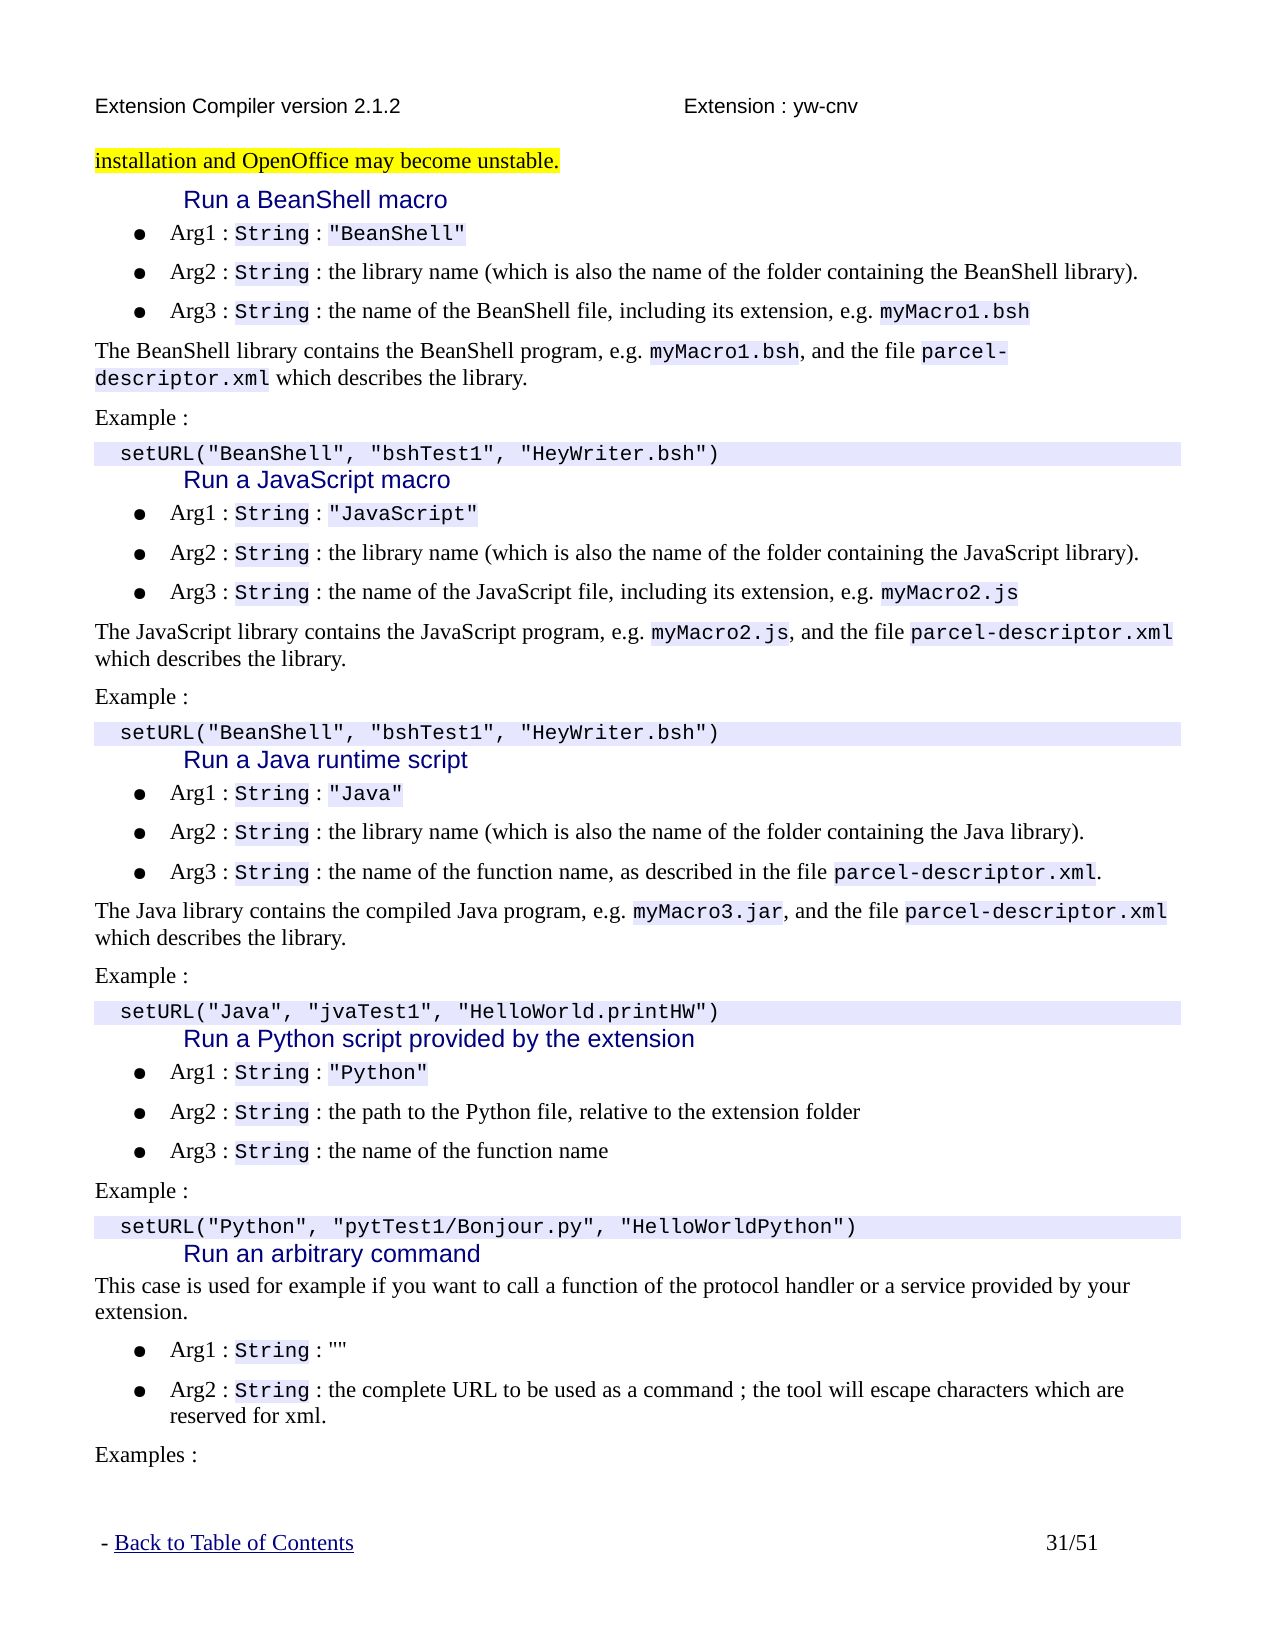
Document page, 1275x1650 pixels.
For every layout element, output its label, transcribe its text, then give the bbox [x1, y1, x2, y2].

text setURL("BeanShell", "bshTest1", "HeyWriter.bsh") [94, 722, 1181, 746]
list Arg2 : String : the complete URL to be used as a command ; the tool will escape characters which are reserved for xml. [132, 1376, 1181, 1429]
text The Java library contains the compiled Java program, e.g. myMacro3.jar, and the file parcel-descriptor.xml which describes the library. [94, 898, 1181, 951]
list Arg3 : String : the name of the BeanShell file, including its extension, e.g. myMacro1.bsh [132, 298, 1181, 325]
text Example : [94, 963, 1181, 989]
text setURL("Python", "pytTest1/Bonjour.py", "HelloWorldPython") [94, 1216, 1181, 1239]
text This case is used for example if you want to call a function of the protocol handler or a service provided by your extension. [94, 1273, 1181, 1324]
subtitle Run a BeanShell macro [183, 186, 1181, 213]
list Arg1 : String : "JavaScript" [132, 500, 1181, 527]
subtitle Run a Java runtime script [183, 746, 1181, 774]
list Arg1 : String : "BeanShell" [132, 219, 1181, 246]
list Arg3 : String : the name of the function name [132, 1138, 1181, 1165]
text Example : [94, 1177, 1181, 1203]
text Example : [94, 684, 1181, 709]
list Arg3 : String : the name of the JavaScript file, including its extension, e.g. myMacro2.js [132, 579, 1181, 606]
list Arg1 : String : "Python" [132, 1059, 1181, 1086]
text Example : [94, 404, 1181, 430]
list Arg2 : String : the library name (which is also the name of the folder containing the Java library). [132, 819, 1181, 846]
text setURL("Java", "jvaTest1", "HelloWorld.printHW") [94, 1001, 1181, 1025]
list Arg1 : String : "Java" [132, 780, 1181, 807]
list Arg1 : String : "" [132, 1337, 1181, 1364]
text Examples : [94, 1441, 1181, 1467]
text The JavaScript library contains the JavaScript program, e.g. myMacro2.js, and the file parcel-descriptor.xml which describes the library. [94, 619, 1181, 671]
subtitle Run a JavaScript macro [183, 466, 1181, 494]
subtitle Run an arbitrary command [183, 1239, 1181, 1267]
text installation and OpenOffice may become unstable. [94, 147, 1181, 173]
list Arg2 : String : the library name (which is also the name of the folder containing the JavaScript library). [132, 540, 1181, 567]
list Arg2 : String : the library name (which is also the name of the folder containing the BeanShell library). [132, 259, 1181, 286]
text The BeanShell library contains the BeanShell program, e.g. myMacro1.bsh, and the file parcel-descriptor.xml which describes the library. [94, 338, 1181, 392]
list Arg2 : String : the path to the Python file, relative to the extension folder [132, 1098, 1181, 1126]
text setURL("BeanShell", "bshTest1", "HeyWriter.bsh") [94, 442, 1181, 466]
list Arg3 : String : the name of the function name, as described in the file parcel-descriptor.xml. [132, 859, 1181, 886]
subtitle Run a Python script provided by the extension [183, 1025, 1181, 1053]
